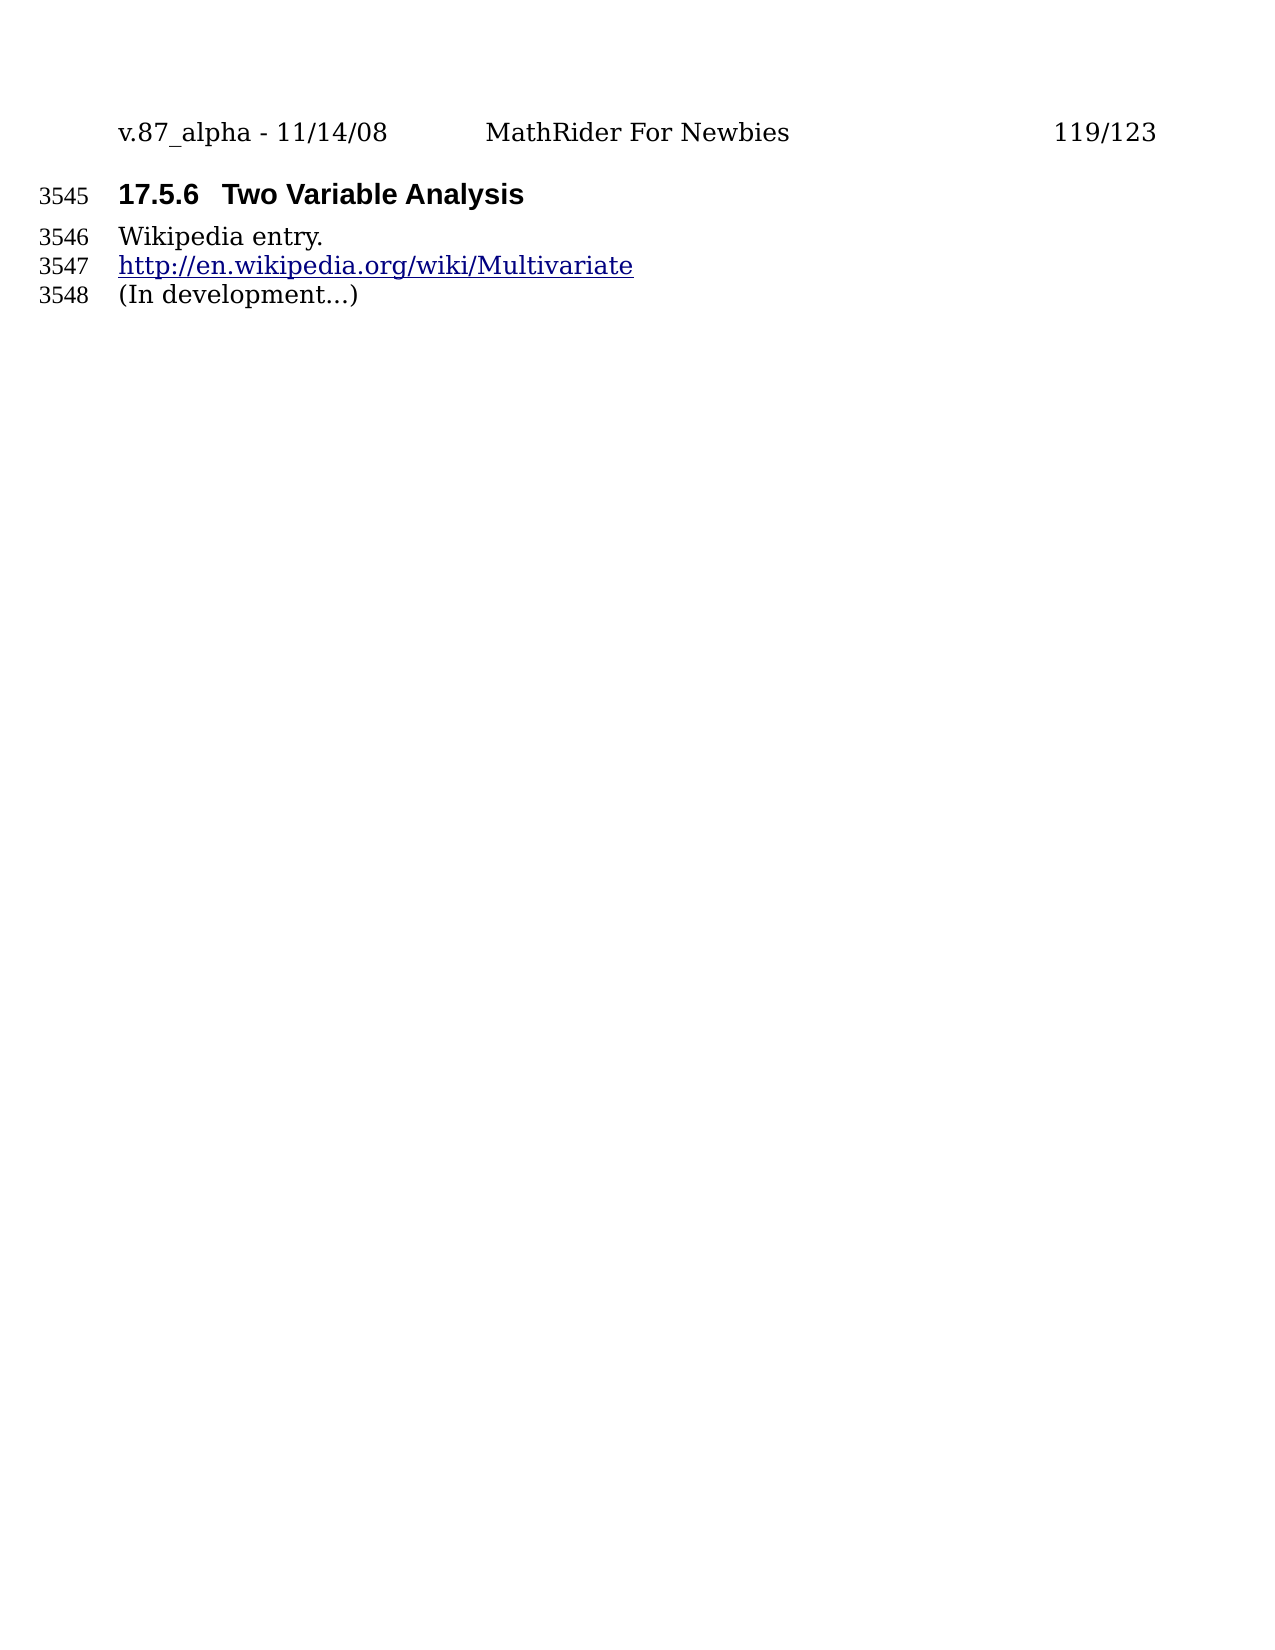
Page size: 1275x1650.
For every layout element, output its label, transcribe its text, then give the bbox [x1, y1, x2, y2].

text Wikipedia entry. [118, 222, 1157, 251]
text http://en.wikipedia.org/wiki/Multivariate [118, 251, 1157, 281]
text (In development...) [118, 281, 1157, 310]
subtitle Two Variable Analysis [118, 177, 1157, 210]
